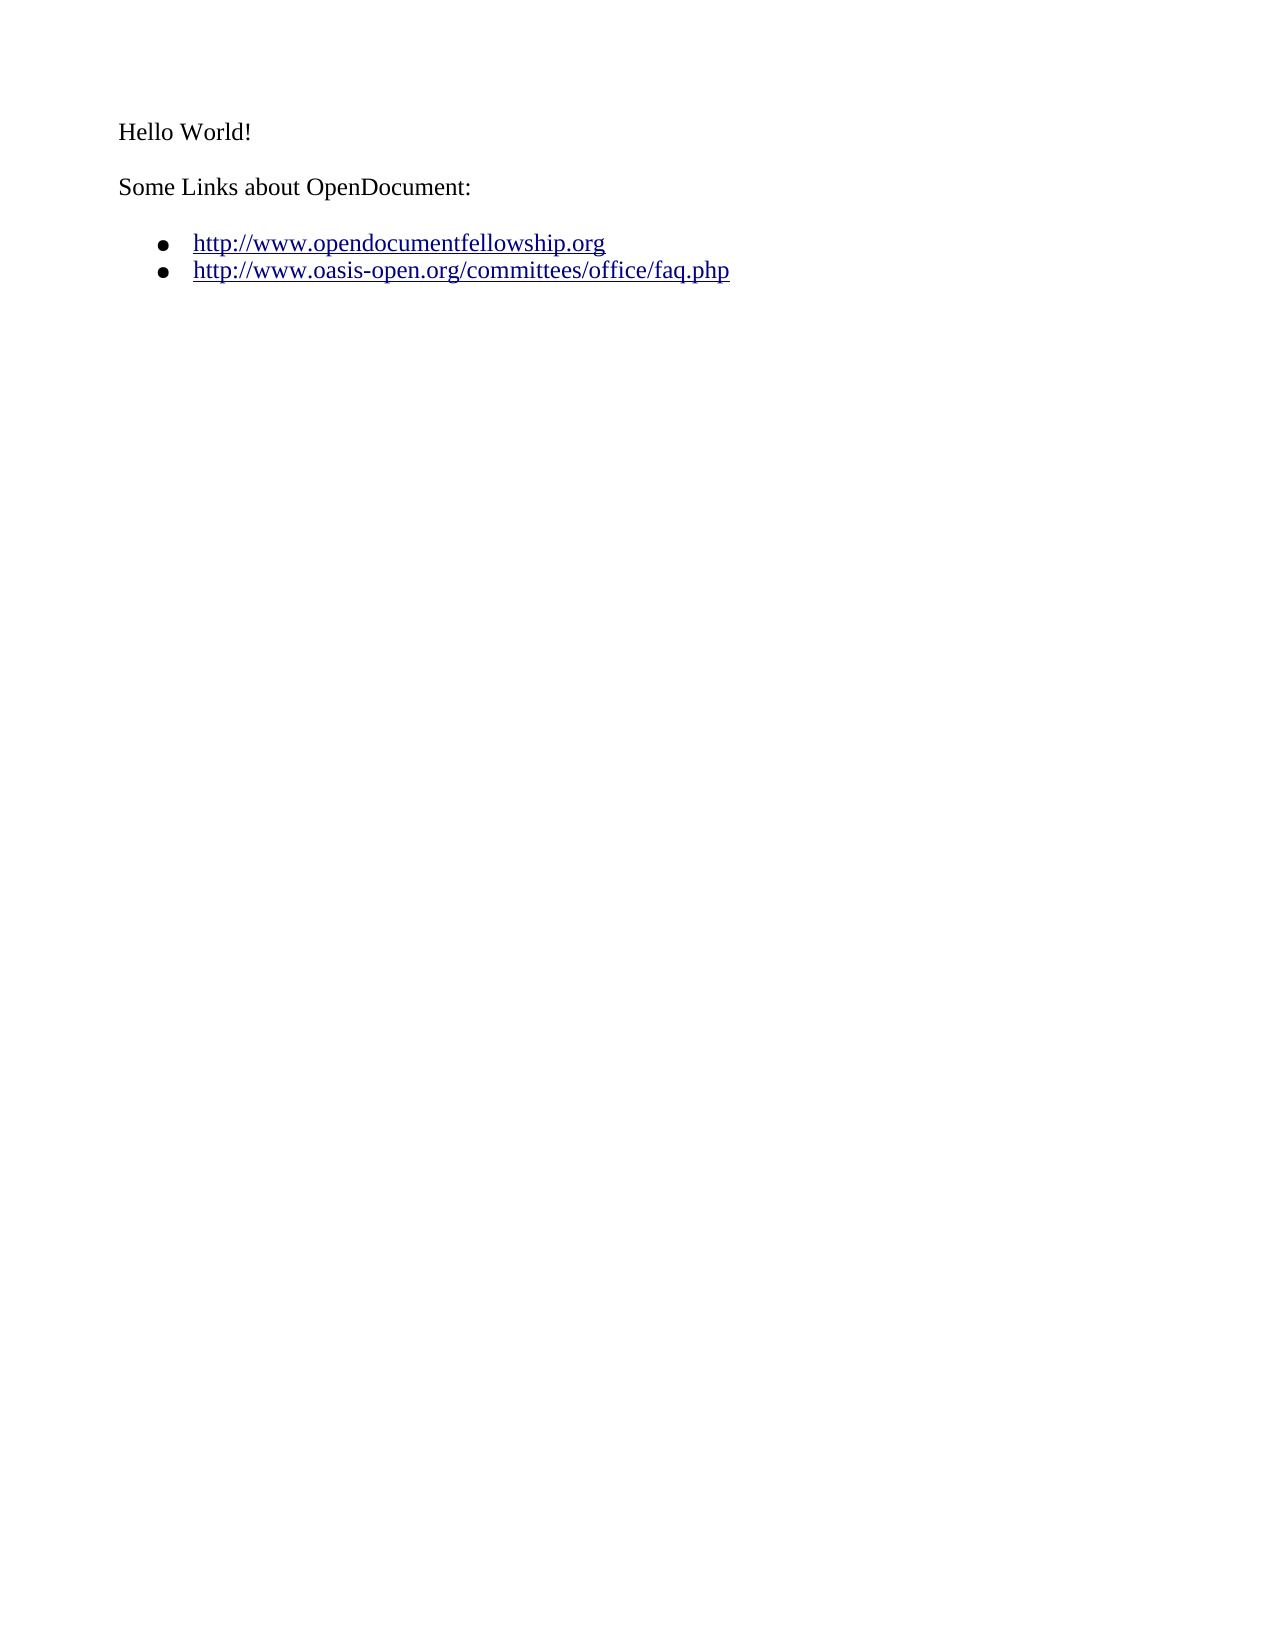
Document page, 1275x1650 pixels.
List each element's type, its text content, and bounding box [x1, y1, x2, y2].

text Some Links about OpenDocument: [118, 173, 1157, 201]
list http://www.opendocumentfellowship.org [156, 229, 1157, 257]
list http://www.oasis-open.org/committees/office/faq.php [156, 257, 1157, 284]
text Hello World! [118, 118, 1157, 146]
